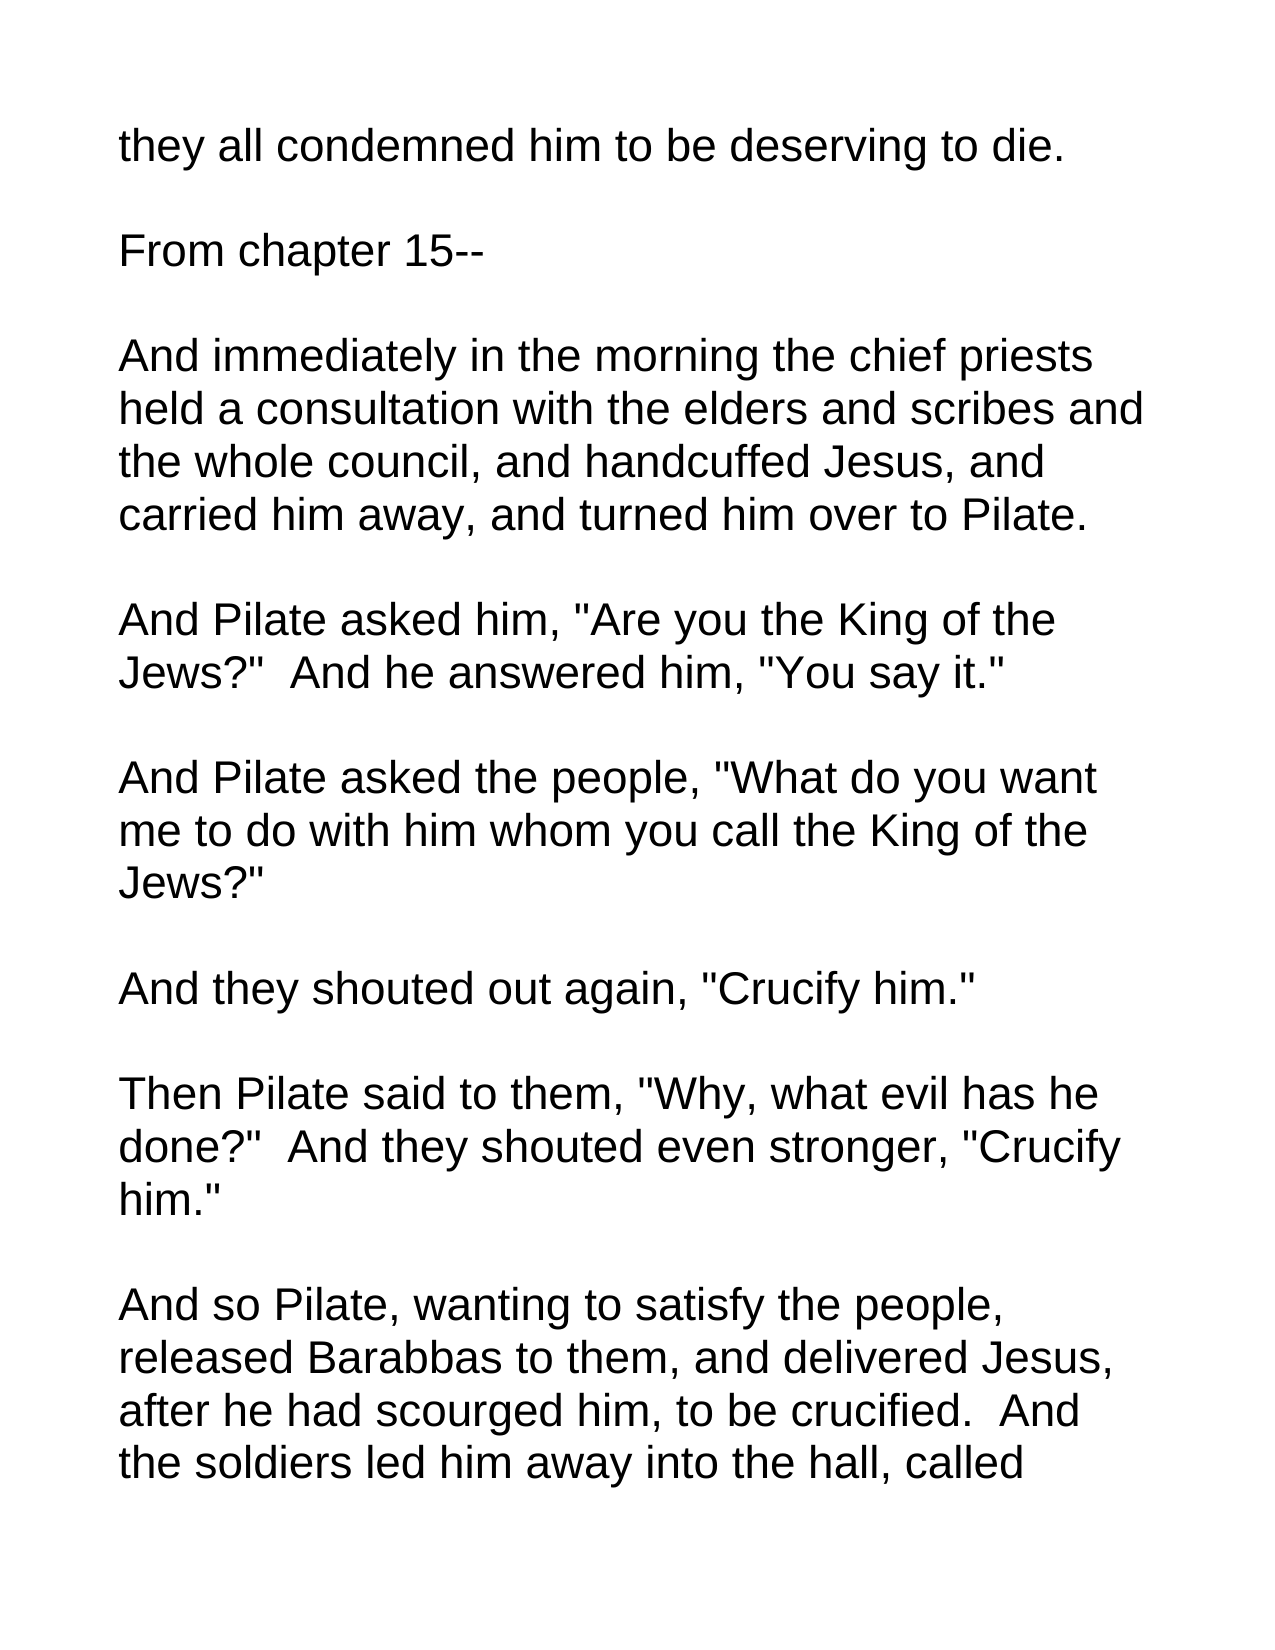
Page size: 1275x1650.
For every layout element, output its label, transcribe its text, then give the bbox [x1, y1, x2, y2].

text And Pilate asked the people, "What do you want me to do with him whom you call the King of the Jews?" [118, 751, 1157, 909]
text From chapter 15-- [118, 223, 1157, 276]
text Then Pilate said to them, "Why, what evil has he done?" And they shouted even stronger, "Crucify him." [118, 1067, 1157, 1225]
text they all condemned him to be deserving to die. [118, 118, 1157, 171]
text And so Pilate, wanting to satisfy the people, released Barabbas to them, and delivered Jesus, after he had scourged him, to be crucified. And the soldiers led him away into the hall, called [118, 1278, 1157, 1488]
text And Pilate asked him, "Are you the King of the Jews?" And he answered him, "You say it." [118, 592, 1157, 698]
text And immediately in the morning the chief priests held a consultation with the elders and scribes and the whole council, and handcuffed Jesus, and carried him away, and turned him over to Pilate. [118, 329, 1157, 540]
text And they shouted out again, "Crucify him." [118, 961, 1157, 1014]
